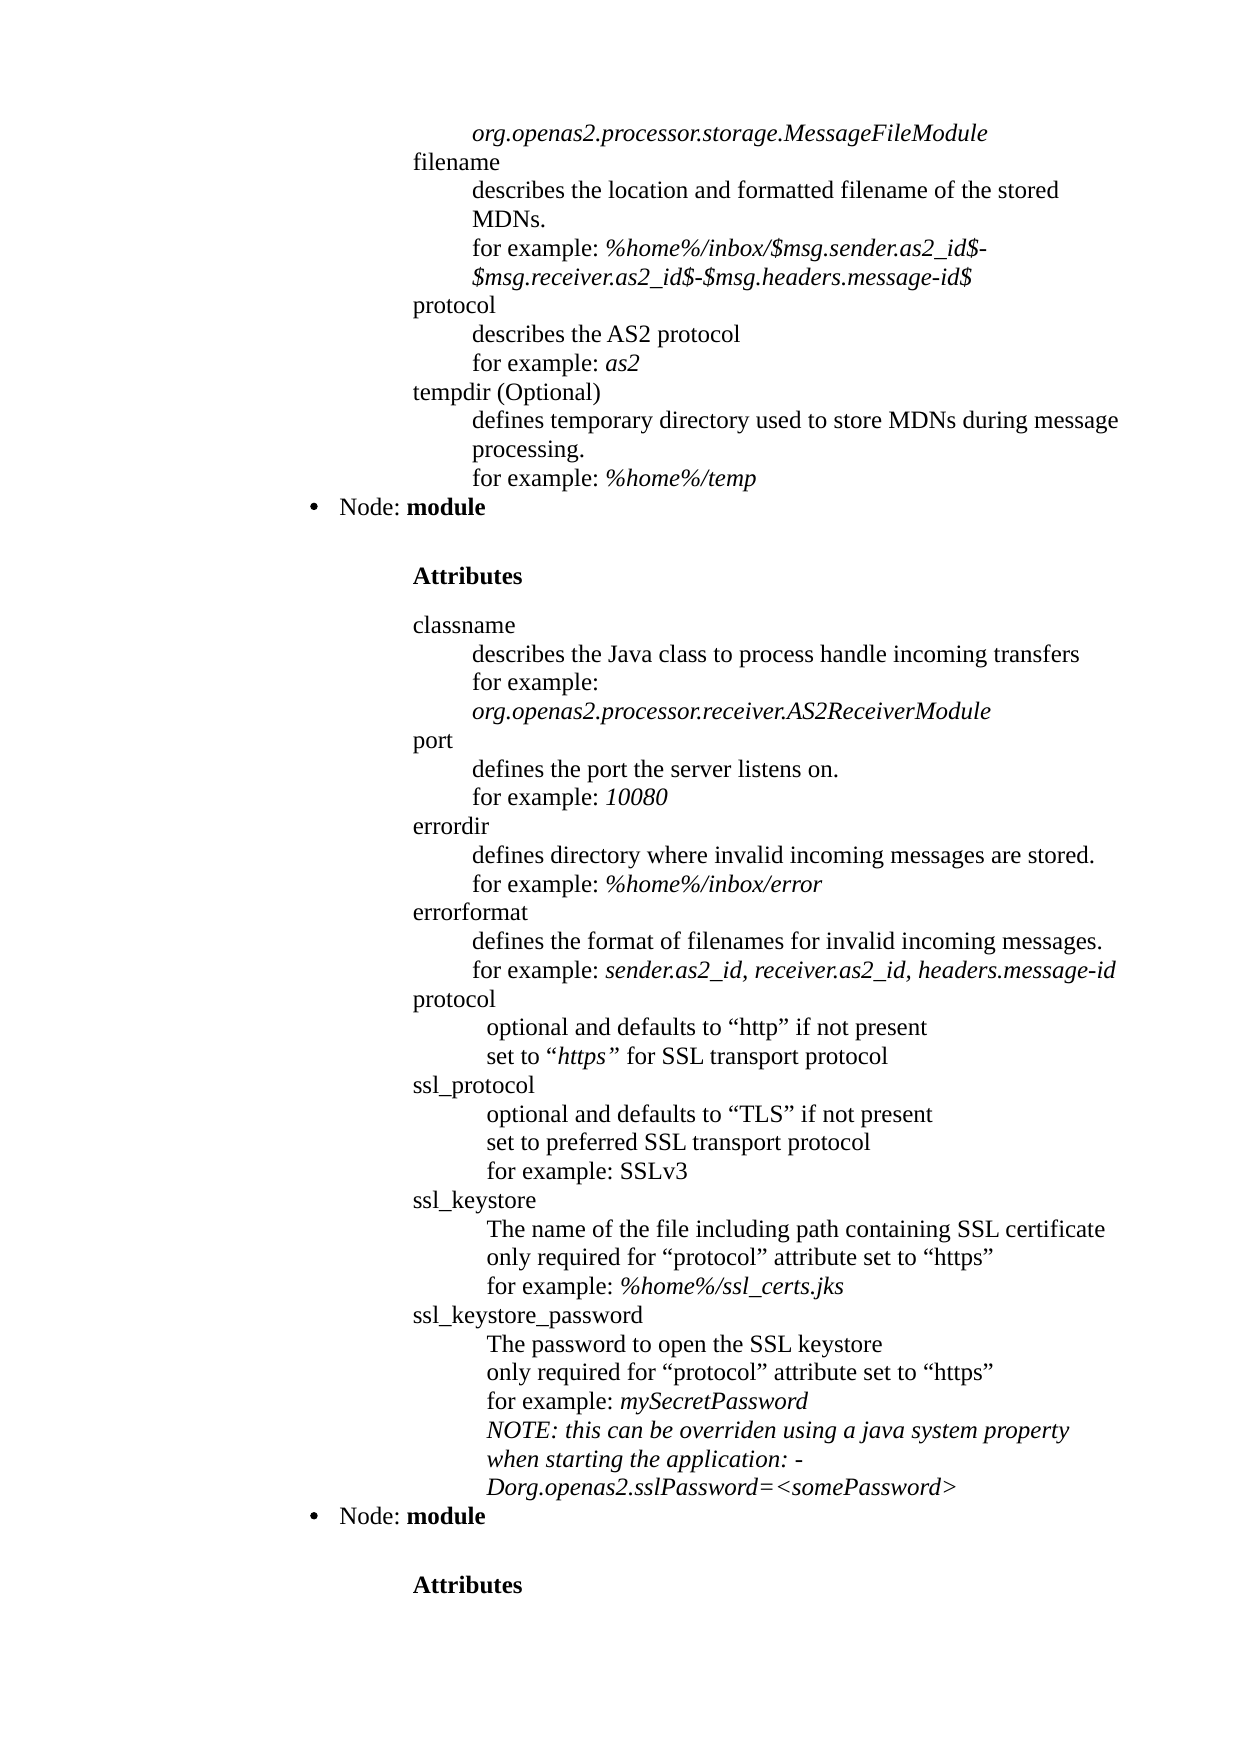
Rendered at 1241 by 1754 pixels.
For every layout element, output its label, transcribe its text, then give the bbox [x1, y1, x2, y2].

list for example: SSLv3 [457, 1156, 1122, 1185]
list Attributes [383, 526, 1122, 589]
list defines temporary directory used to store MDNs during message processing. for example: %home%/temp [442, 406, 1122, 492]
subtitle The name of the file including path containing SSL certificate [457, 1214, 1122, 1242]
subtitle optional and defaults to “TLS” if not present [457, 1099, 1122, 1127]
list Node: module [309, 1501, 1122, 1530]
list describes the Java class to process handle incoming transfers for example: org.openas2.processor.receiver.AS2ReceiverModule [442, 639, 1122, 725]
subtitle only required for “protocol” attribute set to “https” [457, 1357, 1122, 1386]
subtitle tempdir (Optional) [383, 377, 1122, 406]
list Attributes [383, 1536, 1122, 1599]
subtitle ssl_keystore_password [383, 1300, 1122, 1329]
subtitle only required for “protocol” attribute set to “https” [457, 1242, 1122, 1271]
list defines directory where invalid incoming messages are stored. for example: %home%/inbox/error [442, 840, 1122, 897]
subtitle ssl_keystore [383, 1185, 1122, 1214]
subtitle errordir [383, 811, 1122, 840]
list set to “https” for SSL transport protocol [457, 1041, 1122, 1070]
subtitle filename [383, 147, 1122, 176]
subtitle The password to open the SSL keystore [457, 1329, 1122, 1357]
subtitle port [383, 725, 1122, 754]
list for example: %home%/ssl_certs.jks [457, 1271, 1122, 1300]
list defines the format of filenames for invalid incoming messages. for example: sender.as2_id, receiver.as2_id, headers.message-id [442, 926, 1122, 984]
list describes the location and formatted filename of the stored MDNs. for example: %home%/inbox/$msg.sender.as2_id$-$msg.receiver.as2_id$-$msg.headers.message-id$ [442, 176, 1122, 291]
subtitle errorformat [383, 897, 1122, 926]
subtitle optional and defaults to “http” if not present [457, 1012, 1122, 1041]
subtitle classname [383, 610, 1122, 639]
subtitle ssl_protocol [383, 1070, 1122, 1099]
subtitle protocol [383, 984, 1122, 1012]
list NOTE: this can be overriden using a java system property when starting the application: -Dorg.openas2.sslPassword=<somePassword> [457, 1415, 1122, 1501]
list set to preferred SSL transport protocol [457, 1127, 1122, 1156]
list for example: mySecretPassword [457, 1386, 1122, 1415]
list defines the port the server listens on. for example: 10080 [442, 754, 1122, 811]
list org.openas2.processor.storage.MessageFileModule [442, 118, 1122, 147]
list Node: module [309, 492, 1122, 521]
subtitle protocol [383, 291, 1122, 319]
list describes the AS2 protocol for example: as2 [442, 319, 1122, 377]
